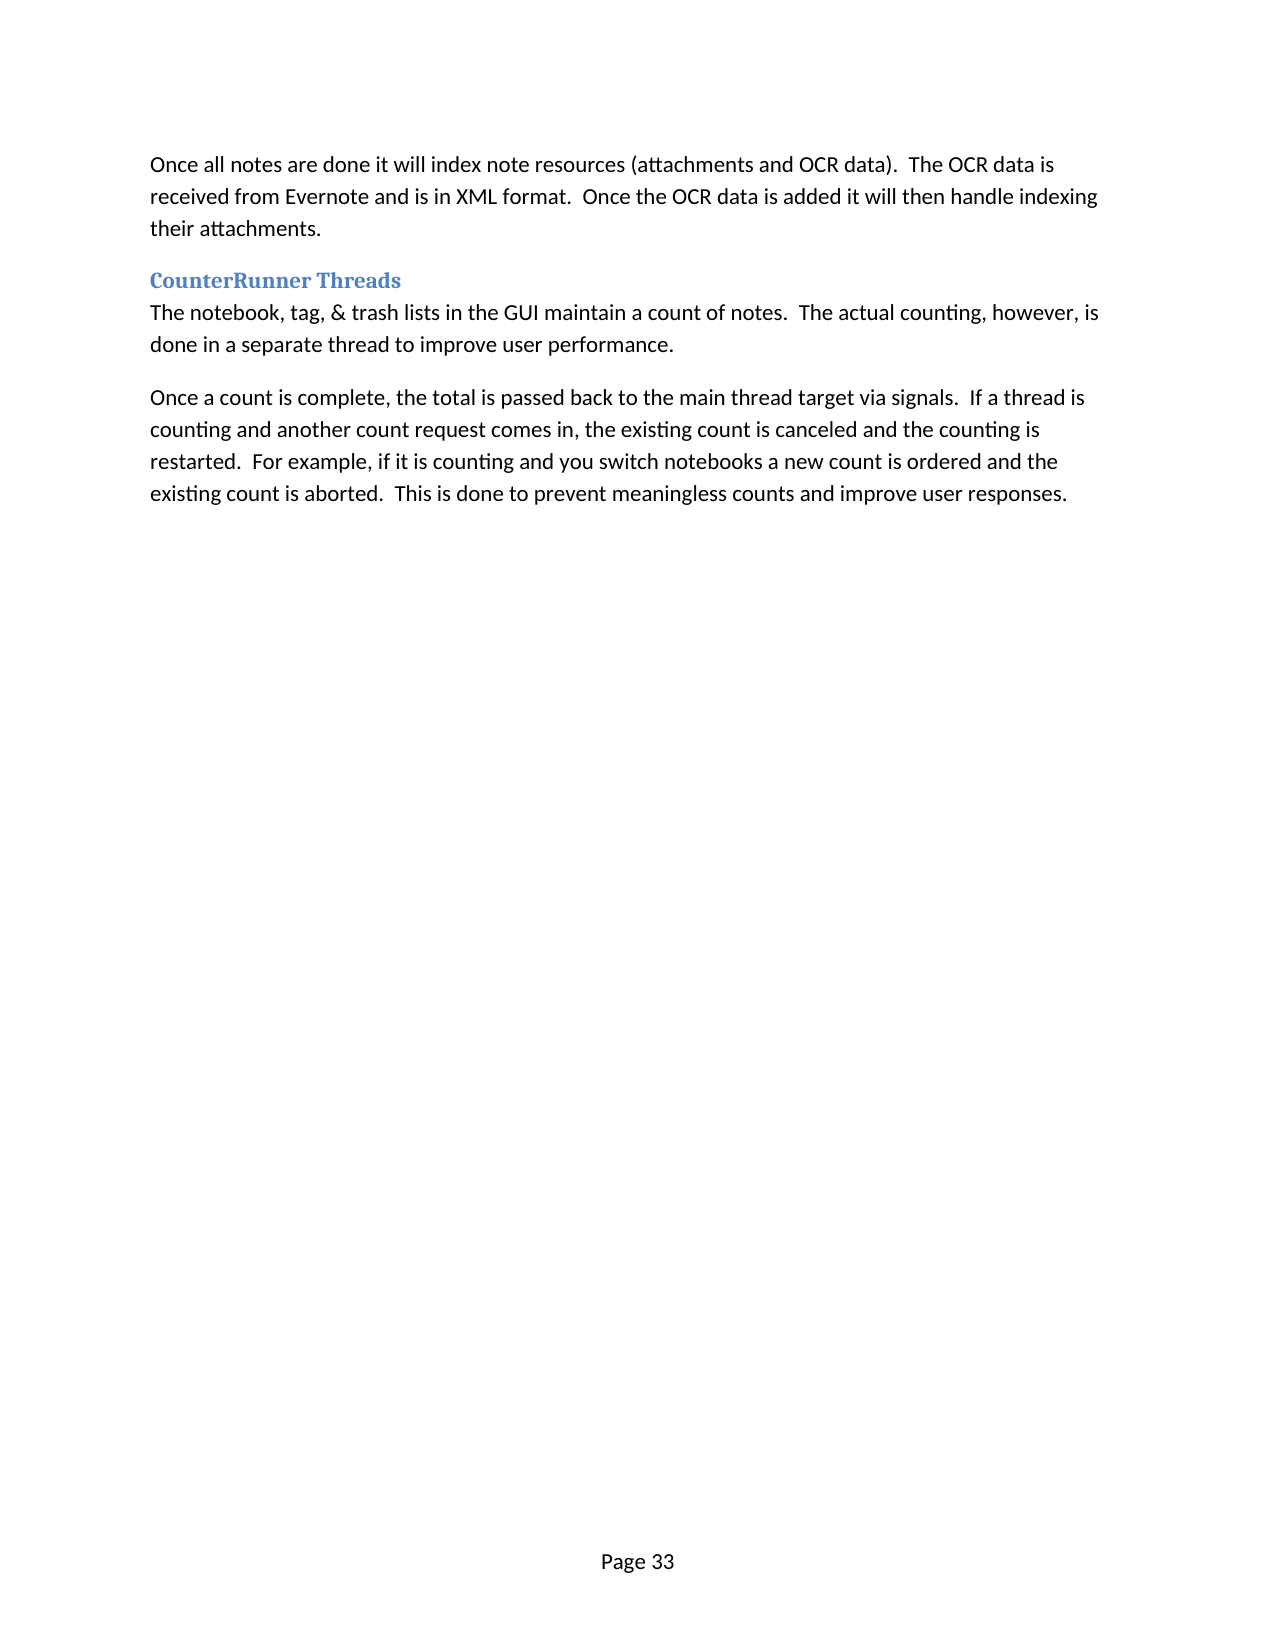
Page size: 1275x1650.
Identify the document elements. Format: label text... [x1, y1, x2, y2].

text Once all notes are done it will index note resources (attachments and OCR data). The OCR data is received from Evernote and is in XML format. Once the OCR data is added it will then handle indexing their attachments. [150, 150, 1125, 242]
text The notebook, tag, & trash lists in the GUI maintain a count of notes. The actual counting, however, is done in a separate thread to improve user performance. [150, 298, 1125, 358]
text Once a count is complete, the total is passed back to the main thread target via signals. If a thread is counting and another count request comes in, the existing count is canceled and the counting is restarted. For example, if it is counting and you switch notebooks a new count is ordered and the existing count is aborted. This is done to prevent meaningless counts and improve user responses. [150, 383, 1125, 507]
subtitle CounterRunner Threads [150, 267, 1125, 294]
